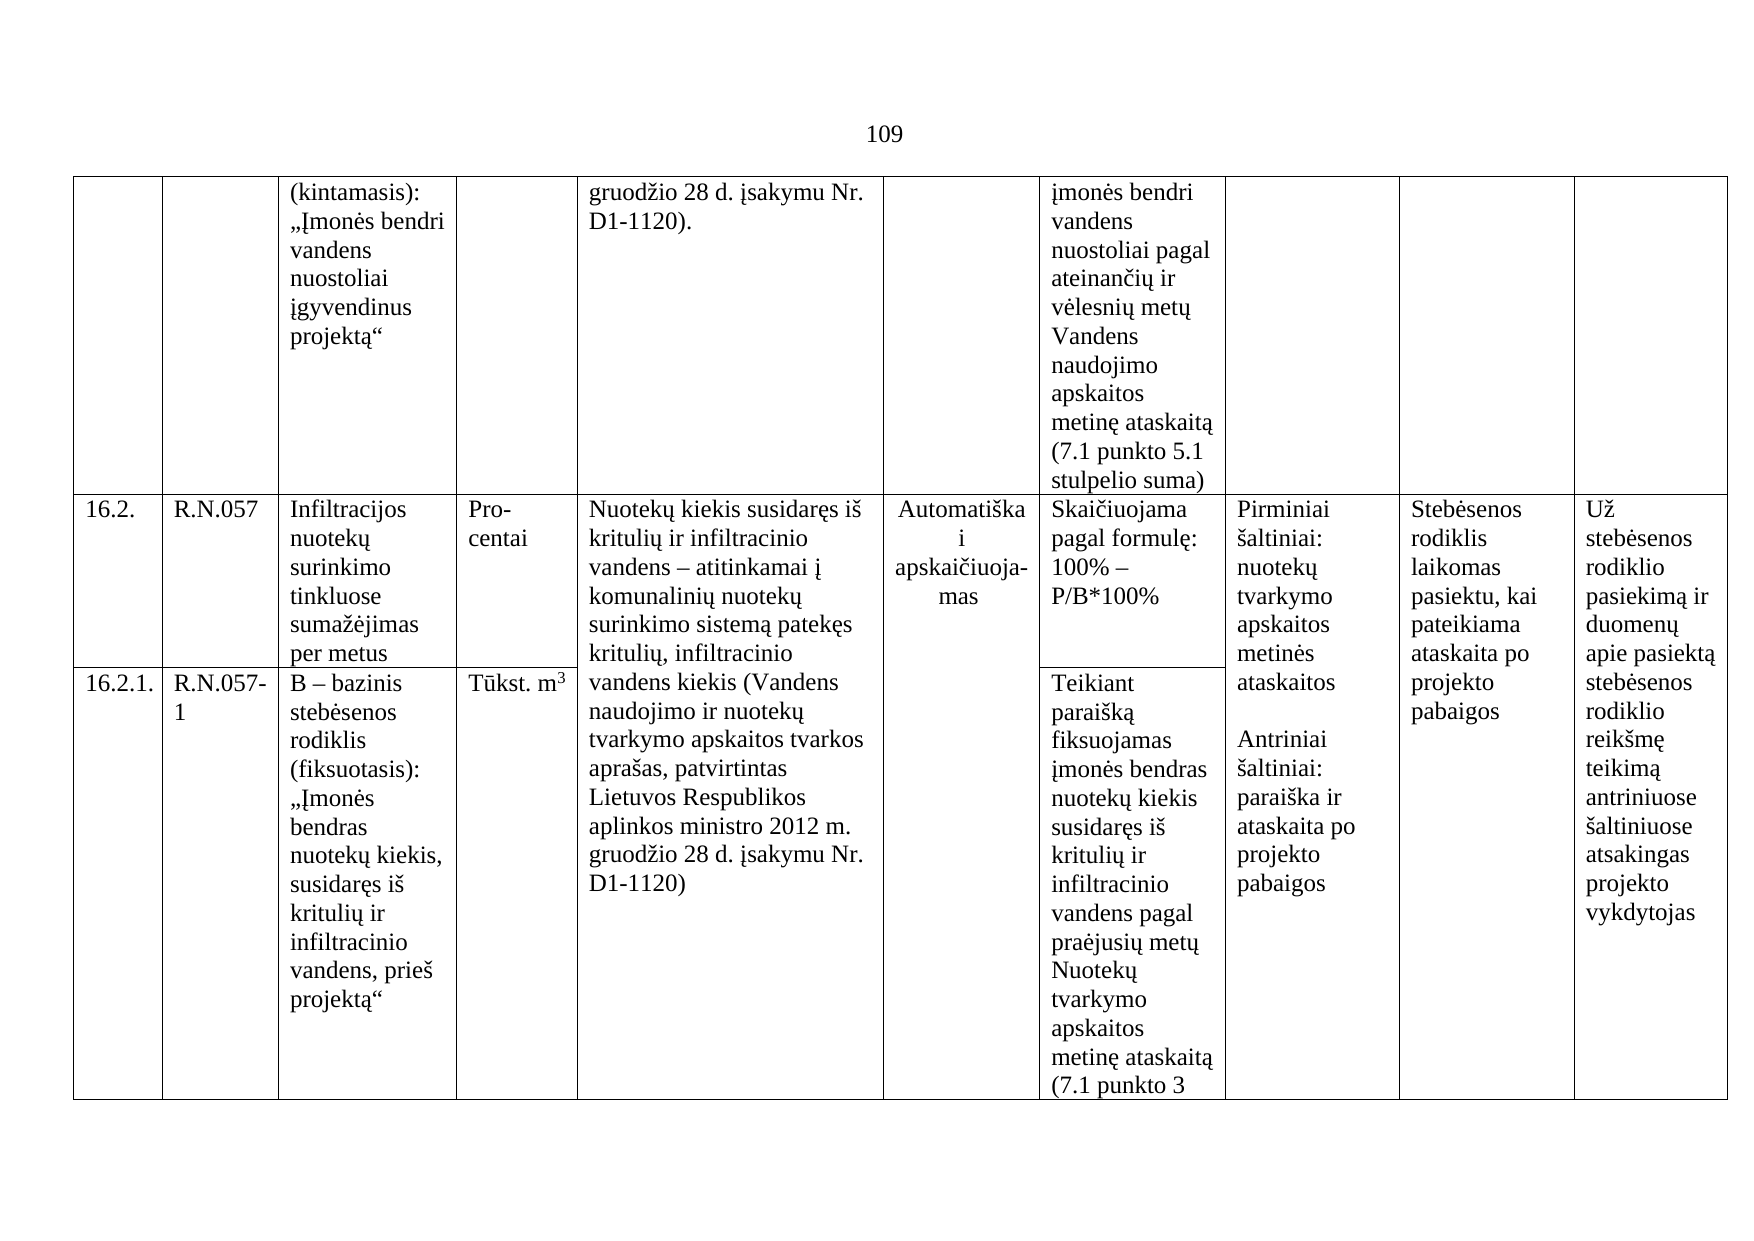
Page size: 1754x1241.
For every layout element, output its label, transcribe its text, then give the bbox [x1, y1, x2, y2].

table_cell [884, 177, 1039, 493]
table_cell Už stebėsenos rodiklio pasiekimą ir duomenų apie pasiektą stebėsenos rodiklio reikšmę teikimą antriniuose šaltiniuose atsakingas projekto vykdytojas [1575, 495, 1727, 1099]
table_cell Stebėsenos rodiklis laikomas pasiektu, kai pateikiama ataskaita po projekto pabaigos [1400, 495, 1574, 1099]
table_cell Tūkst. m3 [457, 668, 577, 1099]
table_cell įmonės bendri vandens nuostoliai pagal ateinančių ir vėlesnių metų Vandens naudojimo apskaitos metinę ataskaitą (7.1 punkto 5.1 stulpelio suma) [1040, 177, 1225, 493]
table_cell Nuotekų kiekis susidaręs iš kritulių ir infiltracinio vandens – atitinkamai į komunalinių nuotekų surinkimo sistemą patekęs kritulių, infiltracinio vandens kiekis (Vandens naudojimo ir nuotekų tvarkymo apskaitos tvarkos aprašas, patvirtintas Lietuvos Respublikos aplinkos ministro 2012 m. gruodžio 28 d. įsakymu Nr. D1-1120) [578, 495, 883, 1099]
table_cell (kintamasis): „Įmonės bendri vandens nuostoliai įgyvendinus projektą“ [279, 177, 456, 493]
table_cell 16.2. [74, 495, 162, 667]
table_cell [1575, 177, 1727, 493]
table_cell B – bazinis stebėsenos rodiklis (fiksuotasis): „Įmonės bendras nuotekų kiekis, susidaręs iš kritulių ir infiltracinio vandens, prieš projektą“ [279, 668, 456, 1099]
table_cell Infiltracijos nuotekų surinkimo tinkluose sumažėjimas per metus [279, 495, 456, 667]
table_cell gruodžio 28 d. įsakymu Nr. D1-1120). [578, 177, 883, 493]
table_cell Automatiškai apskaičiuoja-mas [884, 495, 1039, 1099]
table_cell Pirminiai šaltiniai: nuotekų tvarkymo apskaitos metinės ataskaitos Antriniai šaltiniai: paraiška ir ataskaita po projekto pabaigos [1226, 495, 1399, 1099]
table_cell [74, 177, 162, 493]
table_cell [1400, 177, 1574, 493]
table_cell 16.2.1. [74, 668, 162, 1099]
table_cell Skaičiuojama pagal formulę: 100% – P/B*100% [1040, 495, 1225, 667]
table_cell Teikiant paraišką fiksuojamas įmonės bendras nuotekų kiekis susidaręs iš kritulių ir infiltracinio vandens pagal praėjusių metų Nuotekų tvarkymo apskaitos metinę ataskaitą (7.1 punkto 3 [1040, 668, 1225, 1099]
table_cell [1226, 177, 1399, 493]
table_cell Pro-centai [457, 495, 577, 667]
table_cell [163, 177, 278, 493]
table_cell R.N.057-1 [163, 668, 278, 1099]
table_cell [457, 177, 577, 493]
table_cell R.N.057 [163, 495, 278, 667]
